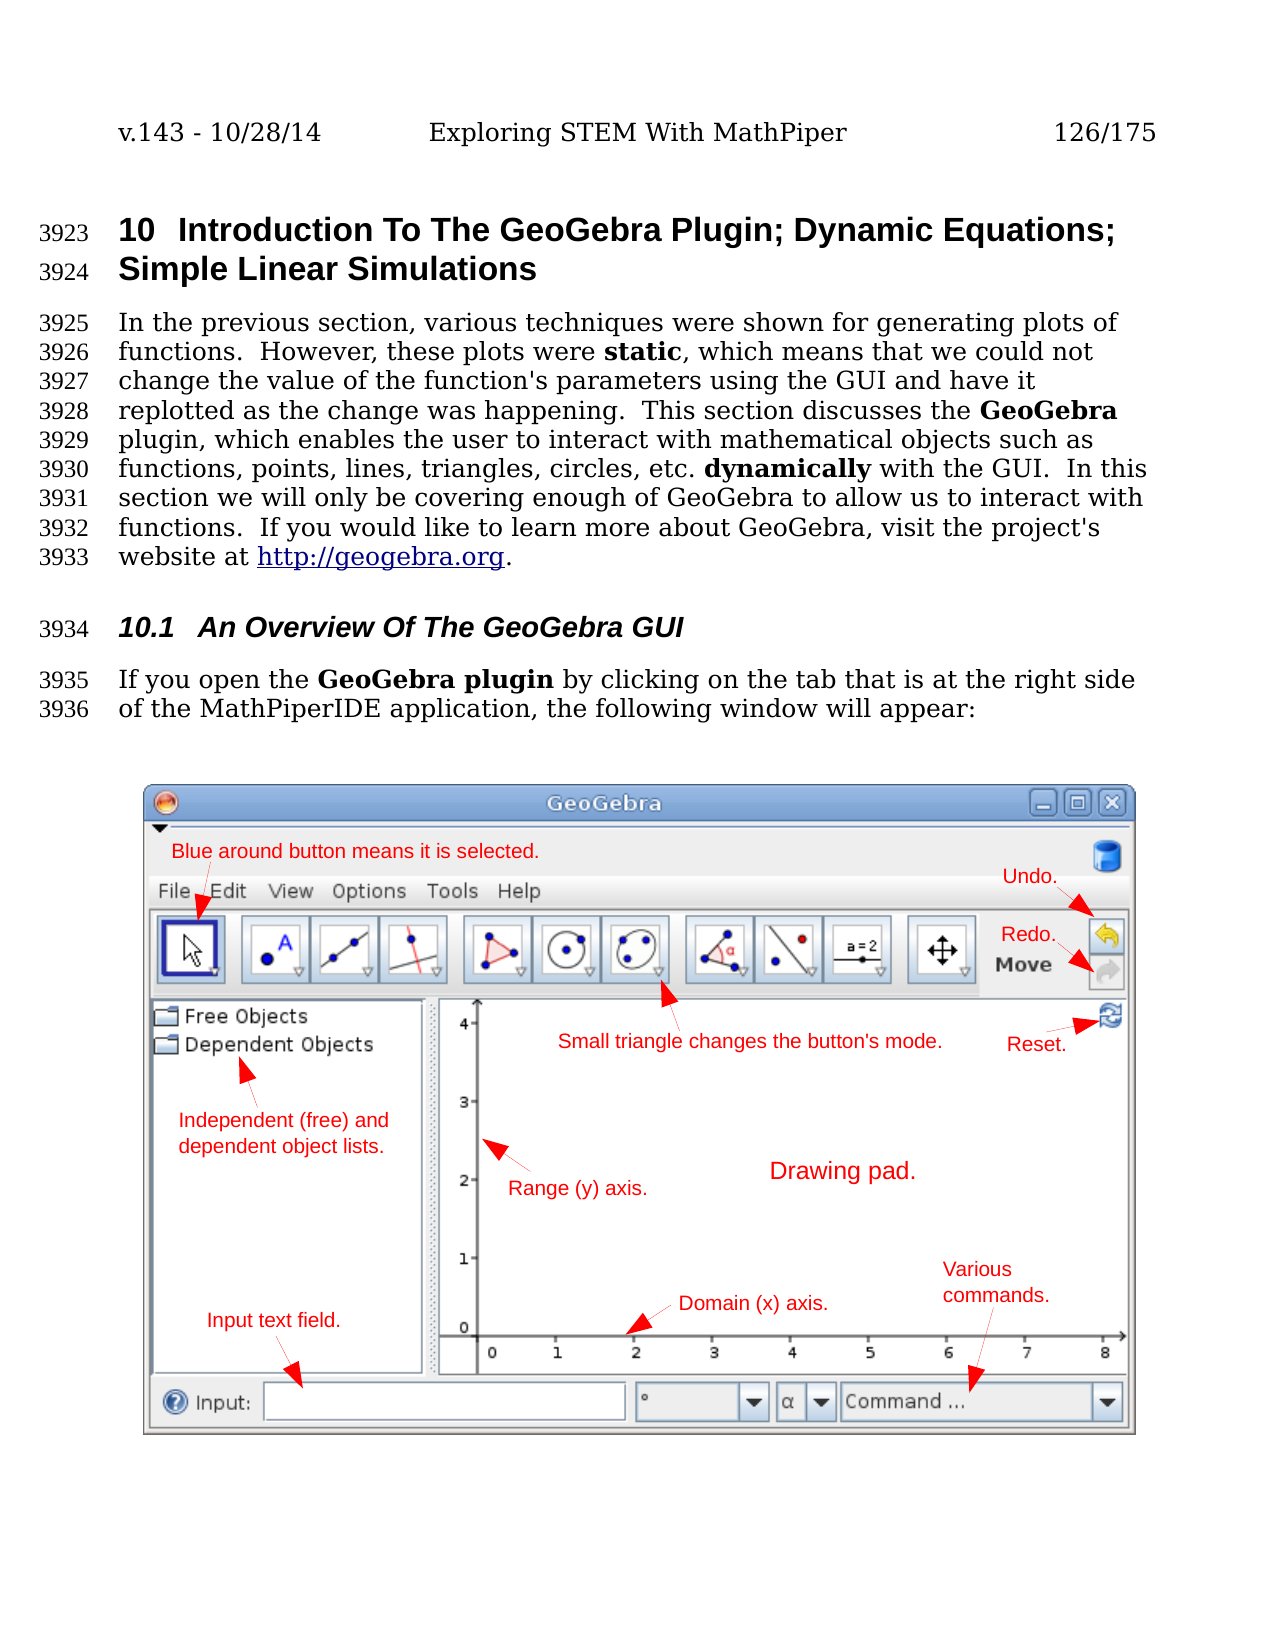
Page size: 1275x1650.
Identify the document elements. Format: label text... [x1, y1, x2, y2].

subtitle An Overview Of The GeoGebra GUI [118, 610, 1157, 644]
text In the previous section, various techniques were shown for generating plots of functions. However, these plots were static, which means that we could not change the value of the function's parameters using the GUI and have it replotted as the change was happening. This section discusses the GeoGebra plugin, which enables the user to interact with mathematical objects such as functions, points, lines, triangles, circles, etc. dynamically with the GUI. In this section we will only be covering enough of GeoGebra to allow us to interact with functions. If you would like to learn more about GeoGebra, visit the project's website at http://geogebra.org. [118, 308, 1157, 571]
subtitle Introduction To The GeoGebra Plugin; Dynamic Equations; Simple Linear Simulations [118, 210, 1157, 287]
text If you open the GeoGebra plugin by clicking on the tab that is at the right side of the MathPiperIDE application, the following window will appear: [118, 665, 1157, 723]
